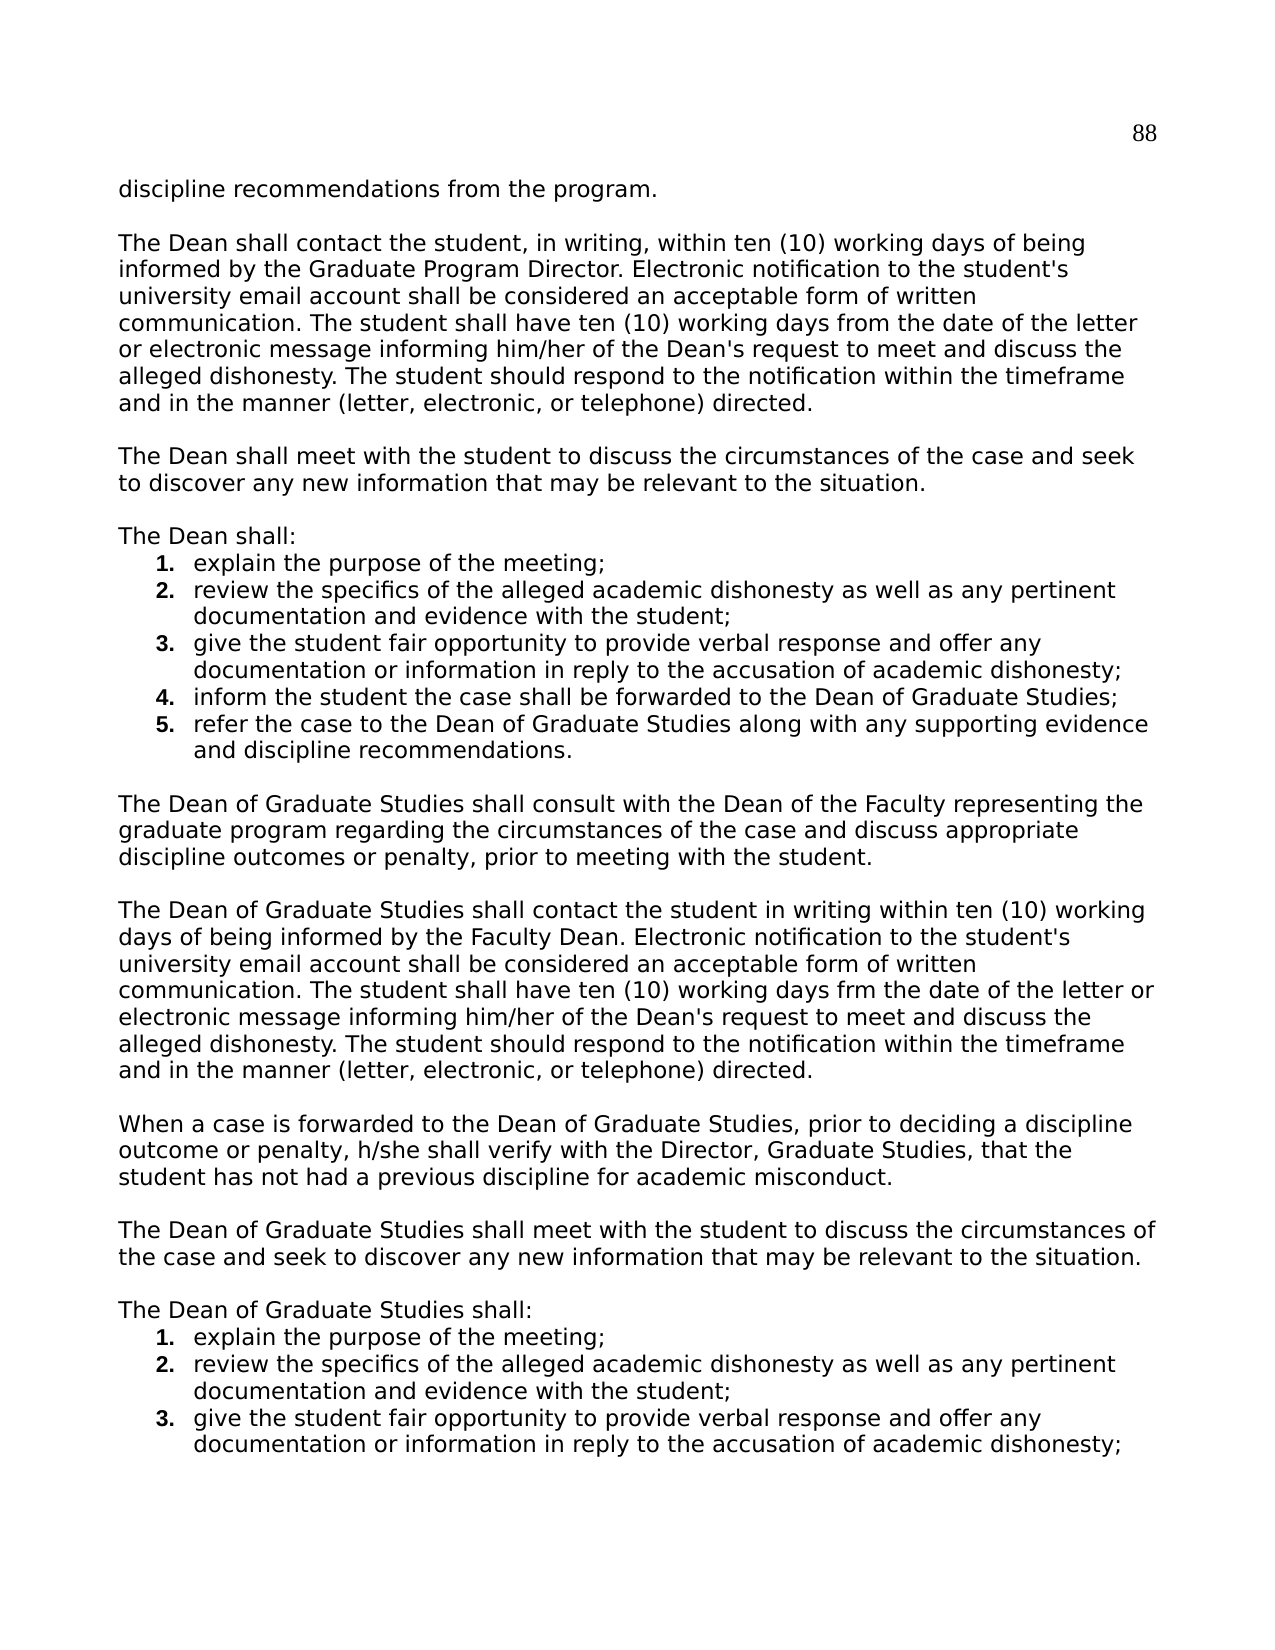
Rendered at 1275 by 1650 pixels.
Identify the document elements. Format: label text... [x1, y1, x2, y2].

list give the student fair opportunity to provide verbal response and offer any documentation or information in reply to the accusation of academic dishonesty; [156, 1404, 1157, 1458]
list explain the purpose of the meeting; [156, 1324, 1157, 1351]
list review the specifics of the alleged academic dishonesty as well as any pertinent documentation and evidence with the student; [156, 577, 1157, 630]
list explain the purpose of the meeting; [156, 550, 1157, 577]
text The Dean of Graduate Studies shall contact the student in writing within ten (10) working days of being informed by the Faculty Dean. Electronic notification to the student's university email account shall be considered an acceptable form of written communication. The student shall have ten (10) working days frm the date of the letter or electronic message informing him/her of the Dean's request to meet and discuss the alleged dishonesty. The student should respond to the notification within the timeframe and in the manner (letter, electronic, or telephone) directed. [118, 897, 1157, 1084]
list review the specifics of the alleged academic dishonesty as well as any pertinent documentation and evidence with the student; [156, 1351, 1157, 1404]
text The Dean shall: [118, 523, 1157, 550]
text The Dean shall contact the student, in writing, within ten (10) working days of being informed by the Graduate Program Director. Electronic notification to the student's university email account shall be considered an acceptable form of written communication. The student shall have ten (10) working days from the date of the letter or electronic message informing him/her of the Dean's request to meet and discuss the alleged dishonesty. The student should respond to the notification within the timeframe and in the manner (letter, electronic, or telephone) directed. [118, 230, 1157, 416]
text When a case is forwarded to the Dean of Graduate Studies, prior to deciding a discipline outcome or penalty, h/she shall verify with the Director, Graduate Studies, that the student has not had a previous discipline for academic misconduct. [118, 1111, 1157, 1191]
list inform the student the case shall be forwarded to the Dean of Graduate Studies; [156, 684, 1157, 711]
text The Dean of Graduate Studies shall: [118, 1297, 1157, 1324]
text The Dean shall meet with the student to discuss the circumstances of the case and seek to discover any new information that may be relevant to the situation. [118, 443, 1157, 496]
text discipline recommendations from the program. [118, 176, 1157, 203]
list give the student fair opportunity to provide verbal response and offer any documentation or information in reply to the accusation of academic dishonesty; [156, 630, 1157, 684]
text The Dean of Graduate Studies shall meet with the student to discuss the circumstances of the case and seek to discover any new information that may be relevant to the situation. [118, 1217, 1157, 1271]
text The Dean of Graduate Studies shall consult with the Dean of the Faculty representing the graduate program regarding the circumstances of the case and discuss appropriate discipline outcomes or penalty, prior to meeting with the student. [118, 791, 1157, 871]
list refer the case to the Dean of Graduate Studies along with any supporting evidence and discipline recommendations. [156, 711, 1157, 764]
